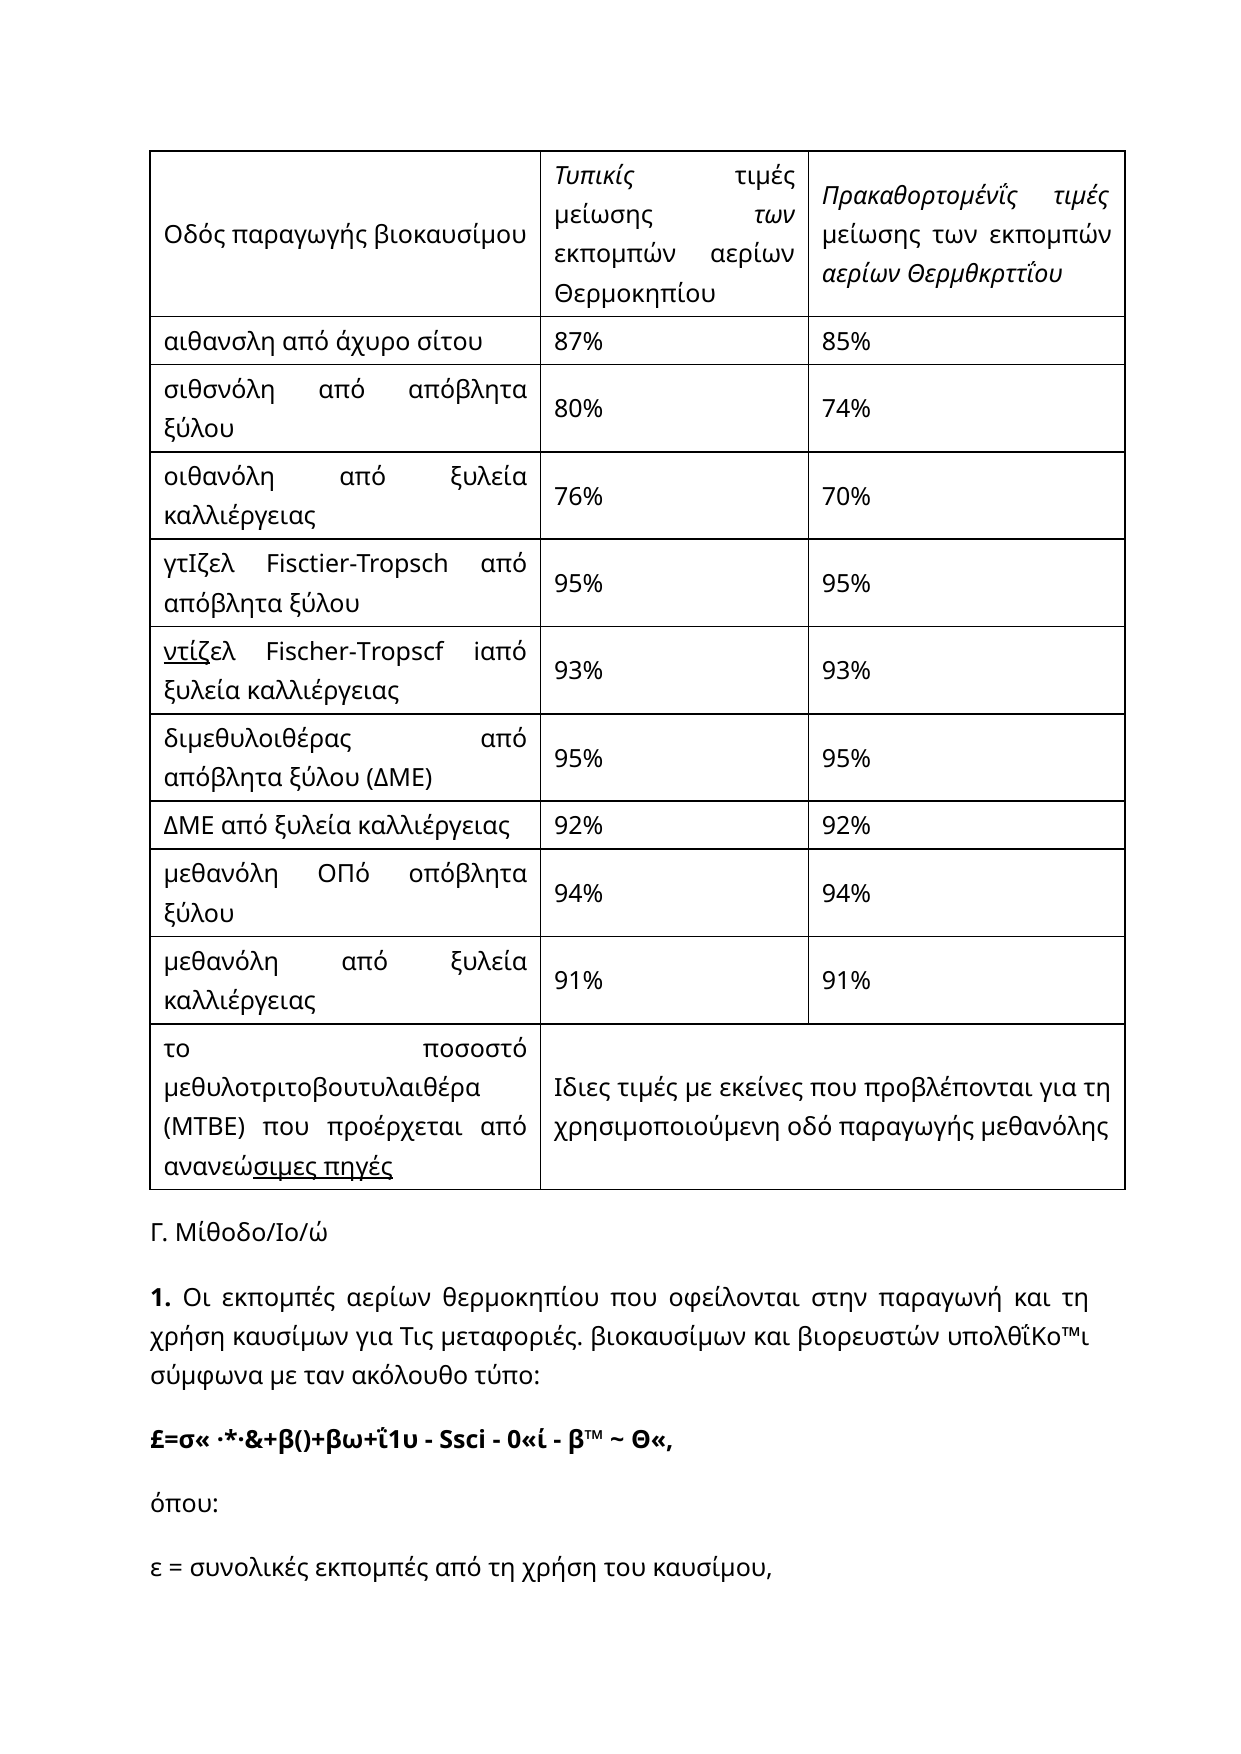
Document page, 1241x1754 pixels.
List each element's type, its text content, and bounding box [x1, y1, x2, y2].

table_header Οδός παραγωγής βιοκαυσίμου [151, 152, 540, 316]
table_cell 80% [541, 365, 808, 451]
table_cell μεθανόλη ΟΠό οπόβλητα ξύλου [151, 850, 540, 936]
table_cell αιθανσλη από άχυρο σίτου [151, 317, 540, 364]
table_cell το ποσοστό μεθυλοτριτοβουτυλαιθέρα (ΜΤΒΕ) που προέρχεται από ανανεώσιμες πηγές [151, 1025, 540, 1188]
table_cell 70% [809, 453, 1124, 538]
text ε = συνολικές εκπομπές από τη χρήση του καυσίμου, [150, 1550, 1090, 1584]
text όπου: [150, 1486, 1090, 1520]
text Γ. Μίθοδο/Ιο/ώ [150, 1215, 1090, 1249]
text 1. Οι εκπομπές αερίων θερμοκηπίου που οφείλονται στην παραγωνή και τη χρήση καυσίμων για Τις μεταφοριές. βιοκαυσίμων και βιορευστών υπολθΐΚο™ι σύμφωνα με ταν ακόλουθο τύπο: [150, 1279, 1090, 1392]
table_cell διμεθυλοιθέρας από απόβλητα ξύλου (ΔΜΕ) [151, 715, 540, 800]
table_cell 94% [809, 850, 1124, 936]
table_cell 91% [541, 937, 808, 1023]
table_cell ΔΜΕ από ξυλεία καλλιέργειας [151, 802, 540, 848]
table_cell 76% [541, 453, 808, 538]
table_cell 95% [809, 540, 1124, 626]
table_cell 92% [809, 802, 1124, 848]
table_cell 87% [541, 317, 808, 364]
table_header Πρακαθορτομένΐς τιμές μείωσης των εκπομπών αερίων Θερμθκρττΐου [809, 152, 1124, 316]
table_cell μεθανόλη από ξυλεία καλλιέργειας [151, 937, 540, 1023]
text £=σ« ·*·&+β()+βω+ΐ1υ - Ssci - 0«ί - β™ ~ Θ«, [150, 1422, 1090, 1456]
table_cell 93% [541, 627, 808, 713]
table_cell 74% [809, 365, 1124, 451]
table_cell οιθανόλη από ξυλεία καλλιέργειας [151, 453, 540, 538]
table_cell 85% [809, 317, 1124, 364]
table_cell 95% [541, 715, 808, 800]
table_cell 91% [809, 937, 1124, 1023]
table_cell Ιδιες τιμές με εκείνες που προβλέπονται για τη χρησιμοποιούμενη οδό παραγωγής μεθανόλης [541, 1025, 1124, 1188]
table_cell 92% [541, 802, 808, 848]
table_cell σιθσνόλη από απόβλητα ξύλου [151, 365, 540, 451]
table_cell 94% [541, 850, 808, 936]
table_header Τυπικίς τιμές μείωσης των εκπομπών αερίων Θερμοκηπίου [541, 152, 808, 316]
table_cell ντίζελ Fischer-Τropscf iαπό ξυλεία καλλιέργειας [151, 627, 540, 713]
table_cell 95% [809, 715, 1124, 800]
table_cell γτΙζελ Fisctier-Tropsch από απόβλητα ξύλου [151, 540, 540, 626]
table_cell 93% [809, 627, 1124, 713]
table_cell 95% [541, 540, 808, 626]
